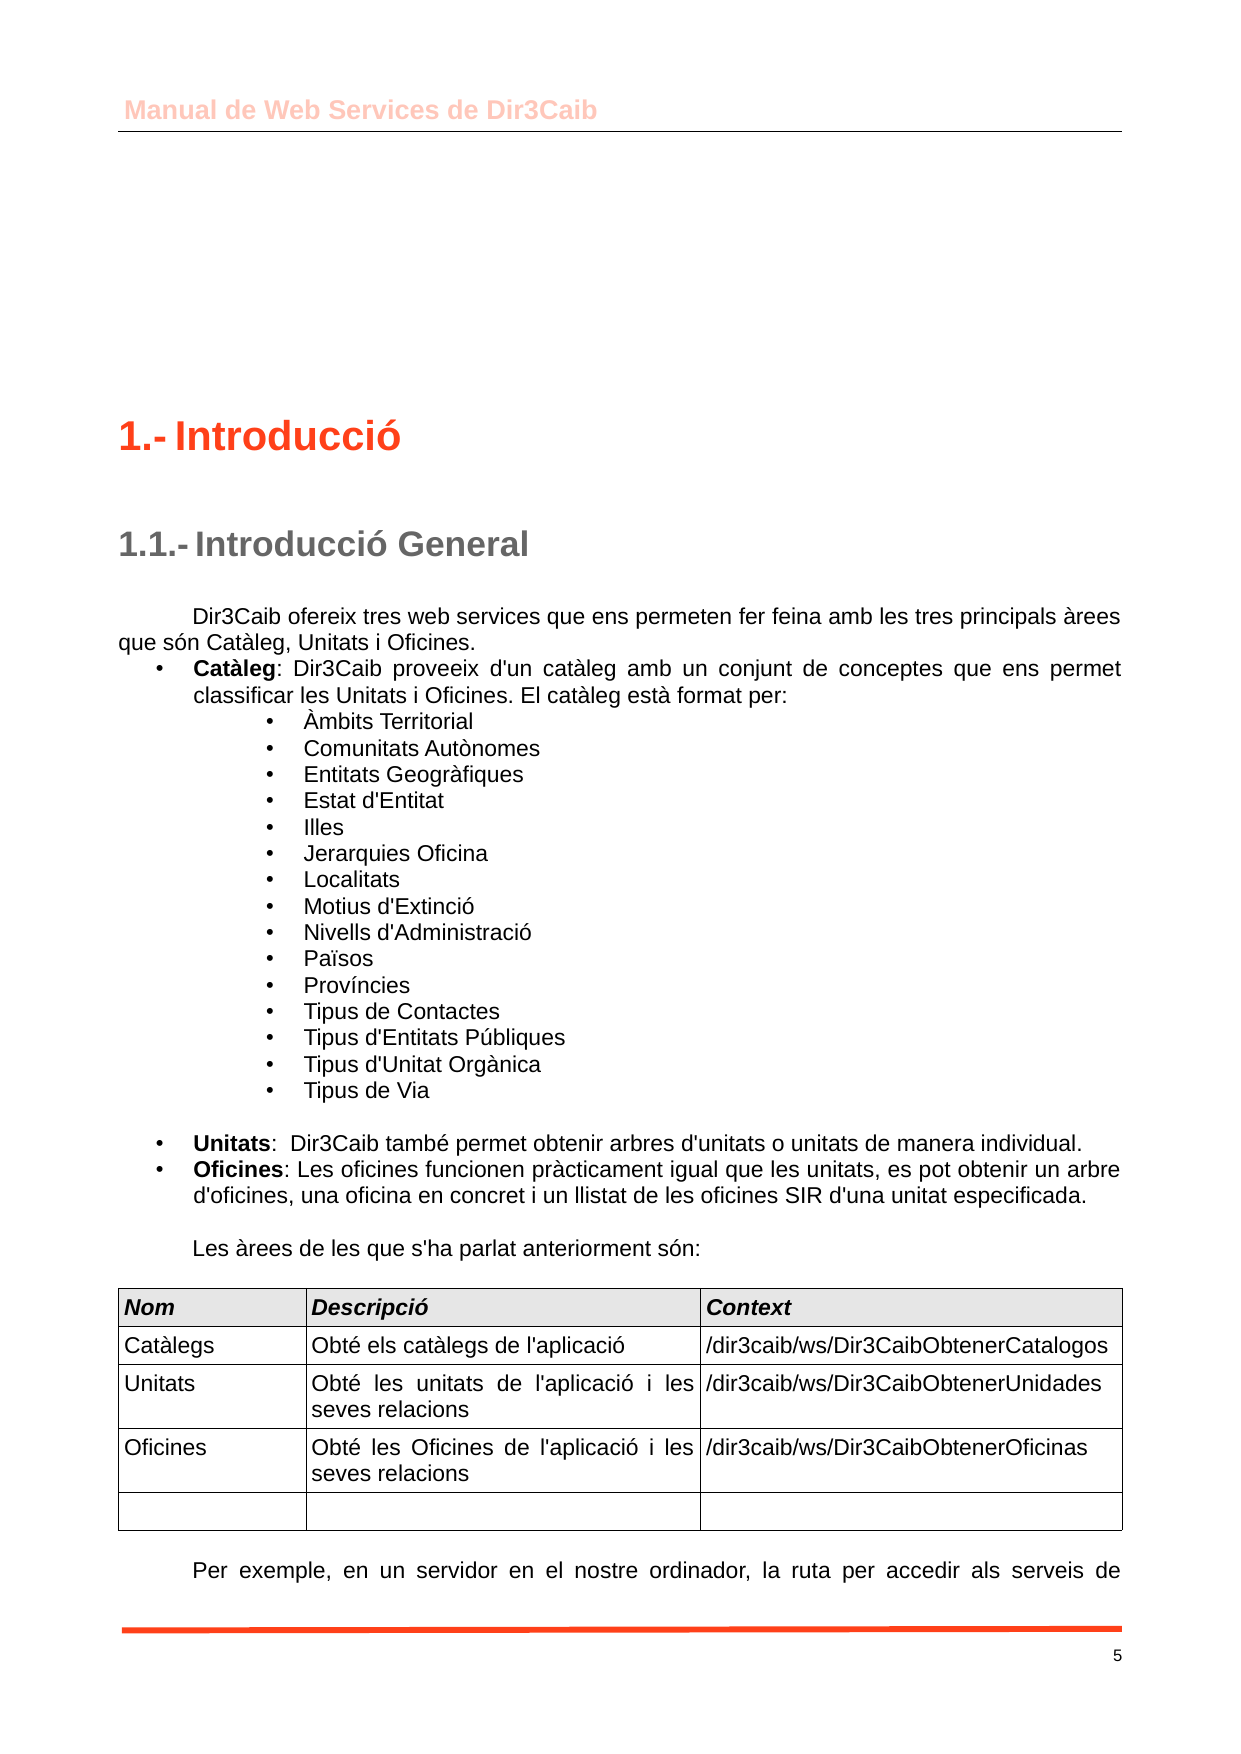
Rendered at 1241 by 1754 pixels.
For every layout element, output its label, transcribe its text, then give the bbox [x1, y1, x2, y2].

list Motius d'Extinció [266, 893, 1122, 919]
list Àmbits Territorial [266, 708, 1122, 734]
table_cell [307, 1493, 700, 1530]
table_cell Obté les Oficines de l'aplicació i les seves relacions [307, 1429, 700, 1492]
subtitle Introducció [118, 411, 1122, 459]
list Illes [266, 813, 1122, 840]
list Tipus de Contactes [266, 998, 1122, 1024]
list Països [266, 945, 1122, 972]
list Localitats [266, 866, 1122, 893]
list Tipus d'Entitats Públiques [266, 1024, 1122, 1051]
table_cell Oficines [119, 1429, 306, 1492]
table_cell Obté les unitats de l'aplicació i les seves relacions [307, 1365, 700, 1428]
table_cell /dir3caib/ws/Dir3CaibObtenerCatalogos [701, 1327, 1122, 1364]
text Dir3Caib ofereix tres web services que ens permeten fer feina amb les tres principals àrees que són Catàleg, Unitats i Oficines. [118, 603, 1122, 655]
table_cell /dir3caib/ws/Dir3CaibObtenerUnidades [701, 1365, 1122, 1428]
list Unitats: Dir3Caib també permet obtenir arbres d'unitats o unitats de manera individual. [156, 1130, 1122, 1156]
list Catàleg: Dir3Caib proveeix d'un catàleg amb un conjunt de conceptes que ens permet classificar les Unitats i Oficines. El catàleg està format per: [156, 655, 1122, 708]
table_cell [119, 1493, 306, 1530]
list Oficines: Les oficines funcionen pràcticament igual que les unitats, es pot obtenir un arbre d'oficines, una oficina en concret i un llistat de les oficines SIR d'una unitat especificada. [156, 1156, 1122, 1209]
subtitle Introducció General [118, 523, 1122, 564]
table_cell /dir3caib/ws/Dir3CaibObtenerOficinas [701, 1429, 1122, 1492]
table_cell [701, 1493, 1122, 1530]
table_header Context [701, 1289, 1122, 1326]
list Jerarquies Oficina [266, 840, 1122, 866]
table_cell Unitats [119, 1365, 306, 1428]
list Entitats Geogràfiques [266, 761, 1122, 787]
table_cell Obté els catàlegs de l'aplicació [307, 1327, 700, 1364]
table_header Nom [119, 1289, 306, 1326]
list Tipus d'Unitat Orgànica [266, 1051, 1122, 1077]
table_header Descripció [307, 1289, 700, 1326]
table_cell Catàlegs [119, 1327, 306, 1364]
list Estat d'Entitat [266, 787, 1122, 813]
text Per exemple, en un servidor en el nostre ordinador, la ruta per accedir als serveis de [118, 1557, 1122, 1583]
list Tipus de Via [266, 1077, 1122, 1103]
list Nivells d'Administració [266, 919, 1122, 945]
text Les àrees de les que s'ha parlat anteriorment són: [118, 1235, 1122, 1262]
list Províncies [266, 972, 1122, 998]
list Comunitats Autònomes [266, 734, 1122, 761]
